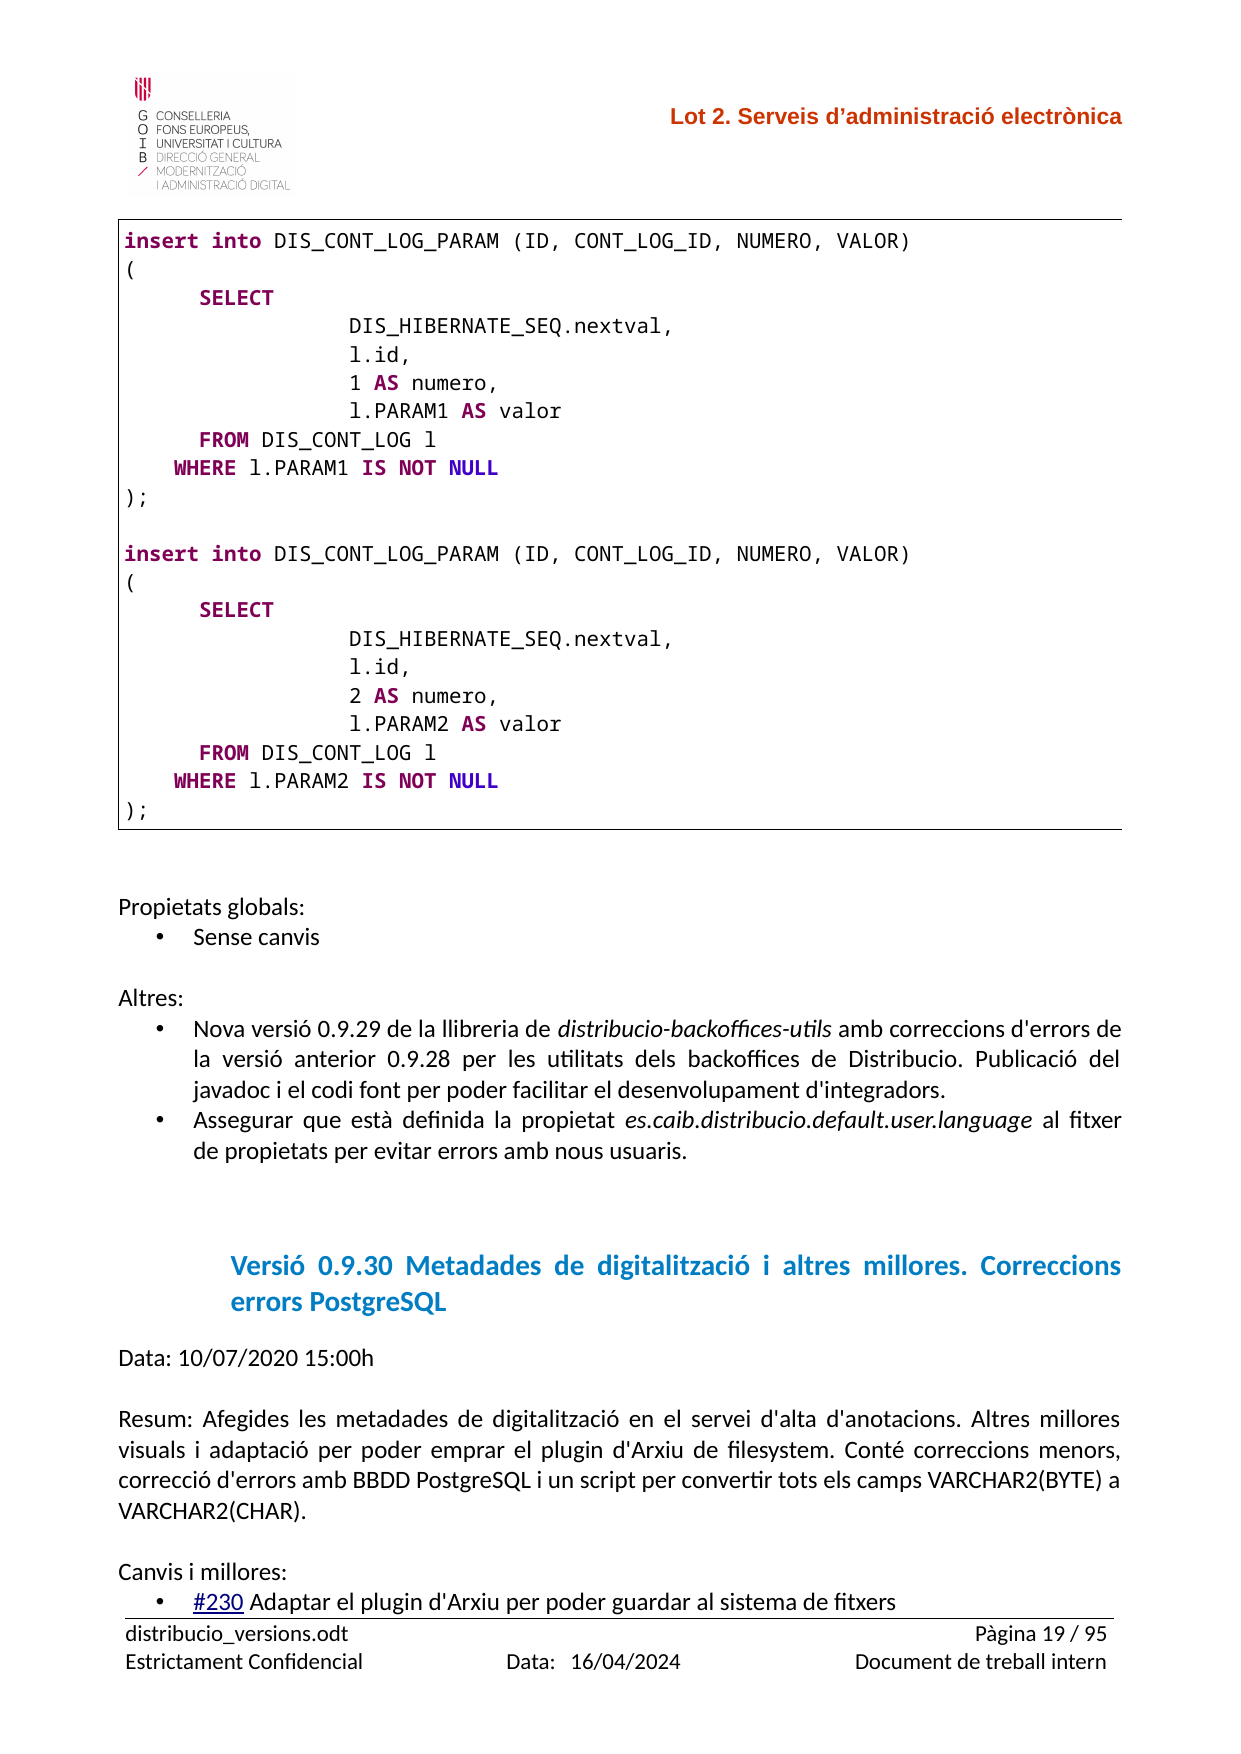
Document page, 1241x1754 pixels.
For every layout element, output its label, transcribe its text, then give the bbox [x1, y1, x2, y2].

list Sense canvis [156, 921, 1122, 952]
text Propietats globals: [118, 891, 1122, 921]
picture [126, 70, 299, 197]
text Canvis i millores: [118, 1556, 1122, 1586]
text Altres: [118, 982, 1122, 1013]
text Resum: Afegides les metadades de digitalització en el servei d'alta d'anotacions. Altres millores visuals i adaptació per poder emprar el plugin d'Arxiu de filesystem. Conté correccions menors, correcció d'errors amb BBDD PostgreSQL i un script per convertir tots els camps VARCHAR2(BYTE) a VARCHAR2(CHAR). [118, 1403, 1122, 1525]
list #230 Adaptar el plugin d'Arxiu per poder guardar al sistema de fitxers [156, 1586, 1122, 1617]
text Data: 10/07/2020 15:00h [118, 1342, 1122, 1373]
list Nova versió 0.9.29 de la llibreria de distribucio-backoffices-utils amb correccions d'errors de la versió anterior 0.9.28 per les utilitats dels backoffices de Distribucio. Publicació del javadoc i el codi font per poder facilitar el desenvolupament d'integradors. [156, 1013, 1122, 1104]
subtitle Versió 0.9.30 Metadades de digitalització i altres millores. Correccions errors PostgreSQL [153, 1247, 1122, 1318]
list Assegurar que està definida la propietat es.caib.distribucio.default.user.language al fitxer de propietats per evitar errors amb nous usuaris. [156, 1104, 1122, 1166]
table_header insert into DIS_CONT_LOG_PARAM (ID, CONT_LOG_ID, NUMERO, VALOR) ( SELECT DIS_HIBERNATE_SEQ.nextval, l.id, 1 AS numero, l.PARAM1 AS valor FROM DIS_CONT_LOG l WHERE l.PARAM1 IS NOT NULL ); insert into DIS_CONT_LOG_PARAM (ID, CONT_LOG_ID, NUMERO, VALOR) ( SELECT DIS_HIBERNATE_SEQ.nextval, l.id, 2 AS numero, l.PARAM2 AS valor FROM DIS_CONT_LOG l WHERE l.PARAM2 IS NOT NULL ); [119, 220, 1122, 829]
